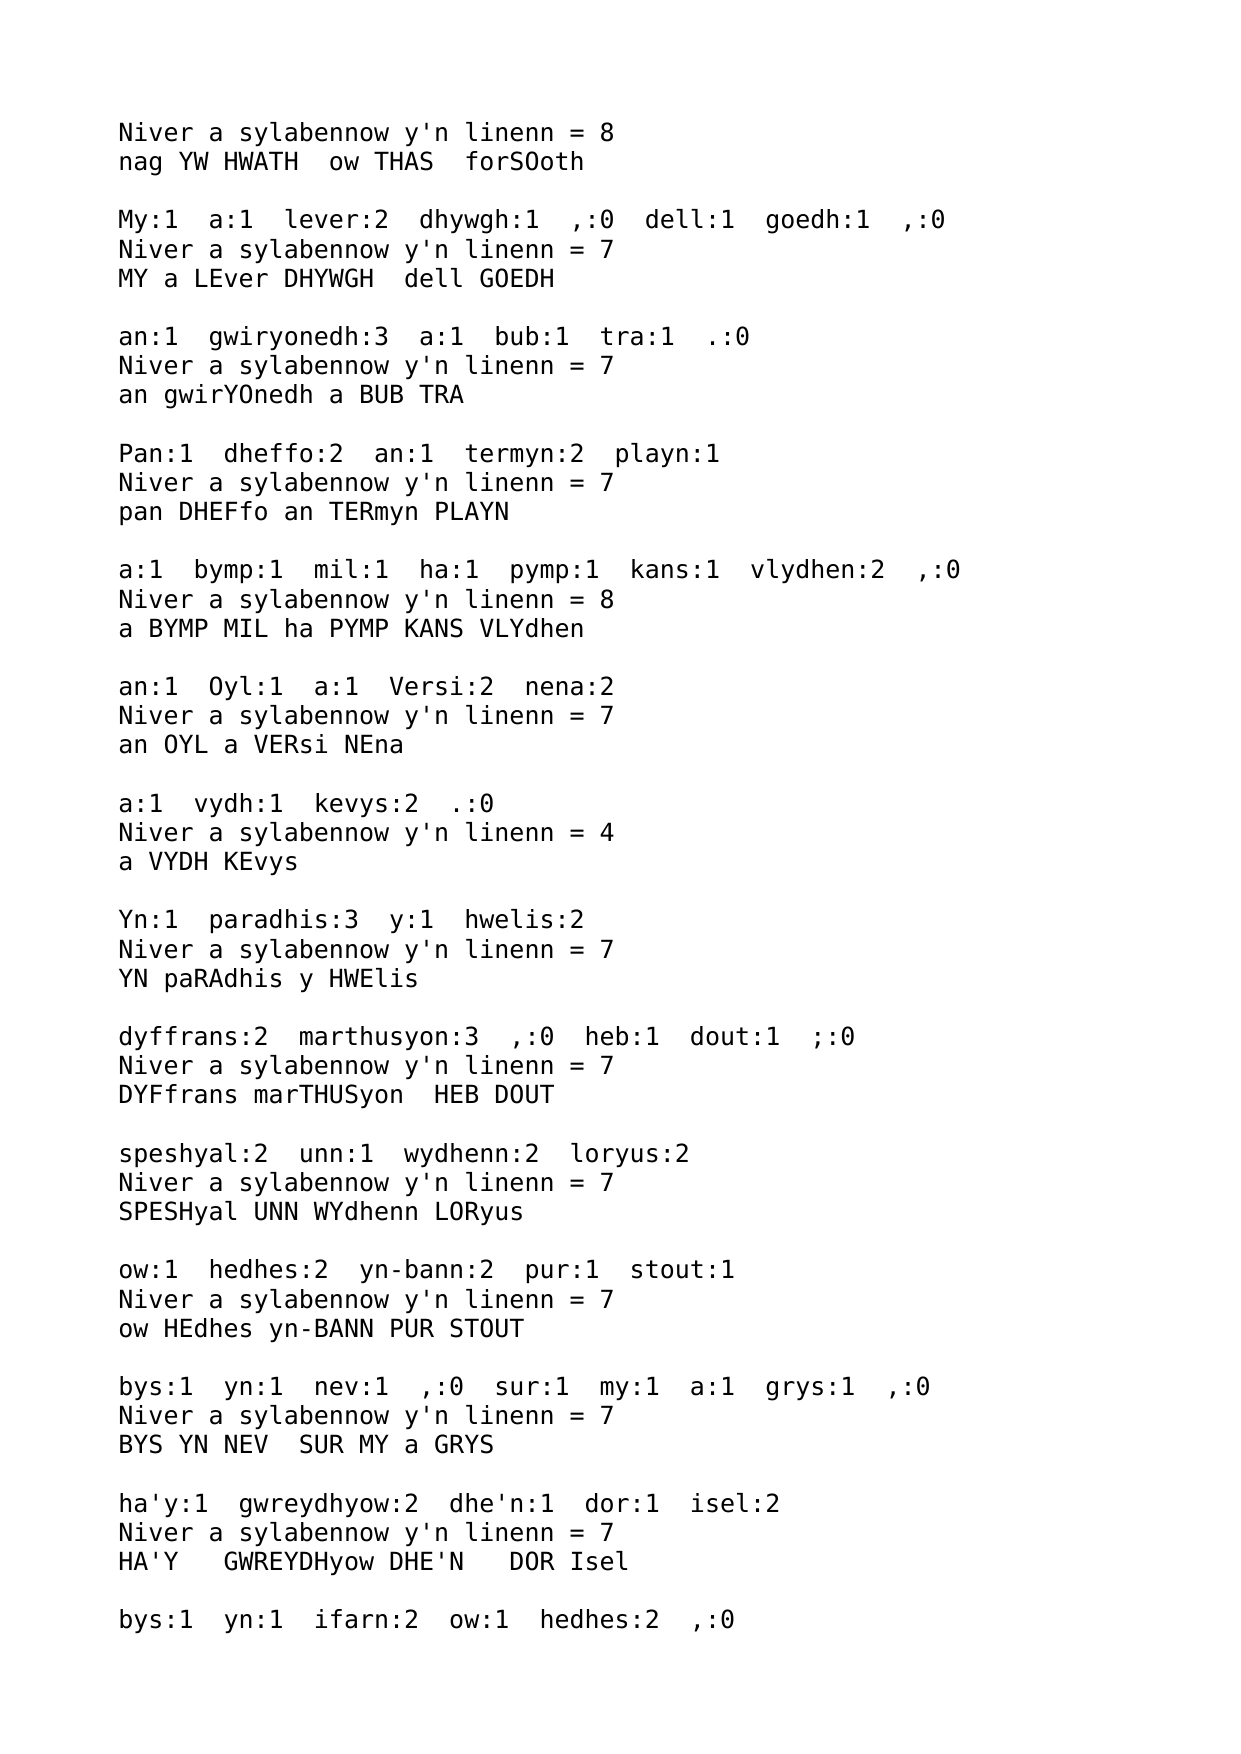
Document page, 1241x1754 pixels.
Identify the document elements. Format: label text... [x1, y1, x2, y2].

text a:1 vydh:1 kevys:2 .:0 [118, 789, 1122, 818]
text MY a LEver DHYWGH dell GOEDH [118, 264, 1122, 293]
text Niver a sylabennow y'n linenn = 7 [118, 235, 1122, 264]
text Niver a sylabennow y'n linenn = 7 [118, 1051, 1122, 1081]
text ow HEdhes yn-BANN PUR STOUT [118, 1314, 1122, 1343]
text dyffrans:2 marthusyon:3 ,:0 heb:1 dout:1 ;:0 [118, 1022, 1122, 1051]
text HA'Y GWREYDHyow DHE'N DOR Isel [118, 1547, 1122, 1576]
text an OYL a VERsi NEna [118, 731, 1122, 760]
text nag YW HWATH ow THAS forSOoth [118, 147, 1122, 176]
text a VYDH KEvys [118, 847, 1122, 876]
text DYFfrans marTHUSyon HEB DOUT [118, 1081, 1122, 1110]
text a:1 bymp:1 mil:1 ha:1 pymp:1 kans:1 vlydhen:2 ,:0 [118, 556, 1122, 585]
text Niver a sylabennow y'n linenn = 7 [118, 935, 1122, 964]
text pan DHEFfo an TERmyn PLAYN [118, 497, 1122, 526]
text Niver a sylabennow y'n linenn = 8 [118, 585, 1122, 614]
text Niver a sylabennow y'n linenn = 7 [118, 468, 1122, 497]
text Niver a sylabennow y'n linenn = 4 [118, 818, 1122, 847]
text an gwirYOnedh a BUB TRA [118, 381, 1122, 410]
text an:1 Oyl:1 a:1 Versi:2 nena:2 [118, 672, 1122, 701]
text Niver a sylabennow y'n linenn = 7 [118, 1518, 1122, 1547]
text a BYMP MIL ha PYMP KANS VLYdhen [118, 614, 1122, 643]
text Niver a sylabennow y'n linenn = 8 [118, 118, 1122, 147]
text YN paRAdhis y HWElis [118, 964, 1122, 993]
text Pan:1 dheffo:2 an:1 termyn:2 playn:1 [118, 439, 1122, 468]
text Niver a sylabennow y'n linenn = 7 [118, 701, 1122, 731]
text speshyal:2 unn:1 wydhenn:2 loryus:2 [118, 1139, 1122, 1168]
text ha'y:1 gwreydhyow:2 dhe'n:1 dor:1 isel:2 [118, 1489, 1122, 1518]
text SPESHyal UNN WYdhenn LORyus [118, 1197, 1122, 1226]
text My:1 a:1 lever:2 dhywgh:1 ,:0 dell:1 goedh:1 ,:0 [118, 206, 1122, 235]
text bys:1 yn:1 ifarn:2 ow:1 hedhes:2 ,:0 [118, 1606, 1122, 1635]
text an:1 gwiryonedh:3 a:1 bub:1 tra:1 .:0 [118, 322, 1122, 351]
text ow:1 hedhes:2 yn-bann:2 pur:1 stout:1 [118, 1256, 1122, 1285]
text BYS YN NEV SUR MY a GRYS [118, 1431, 1122, 1460]
text Yn:1 paradhis:3 y:1 hwelis:2 [118, 906, 1122, 935]
text Niver a sylabennow y'n linenn = 7 [118, 1401, 1122, 1431]
text bys:1 yn:1 nev:1 ,:0 sur:1 my:1 a:1 grys:1 ,:0 [118, 1372, 1122, 1401]
text Niver a sylabennow y'n linenn = 7 [118, 1285, 1122, 1314]
text Niver a sylabennow y'n linenn = 7 [118, 351, 1122, 381]
text Niver a sylabennow y'n linenn = 7 [118, 1168, 1122, 1197]
